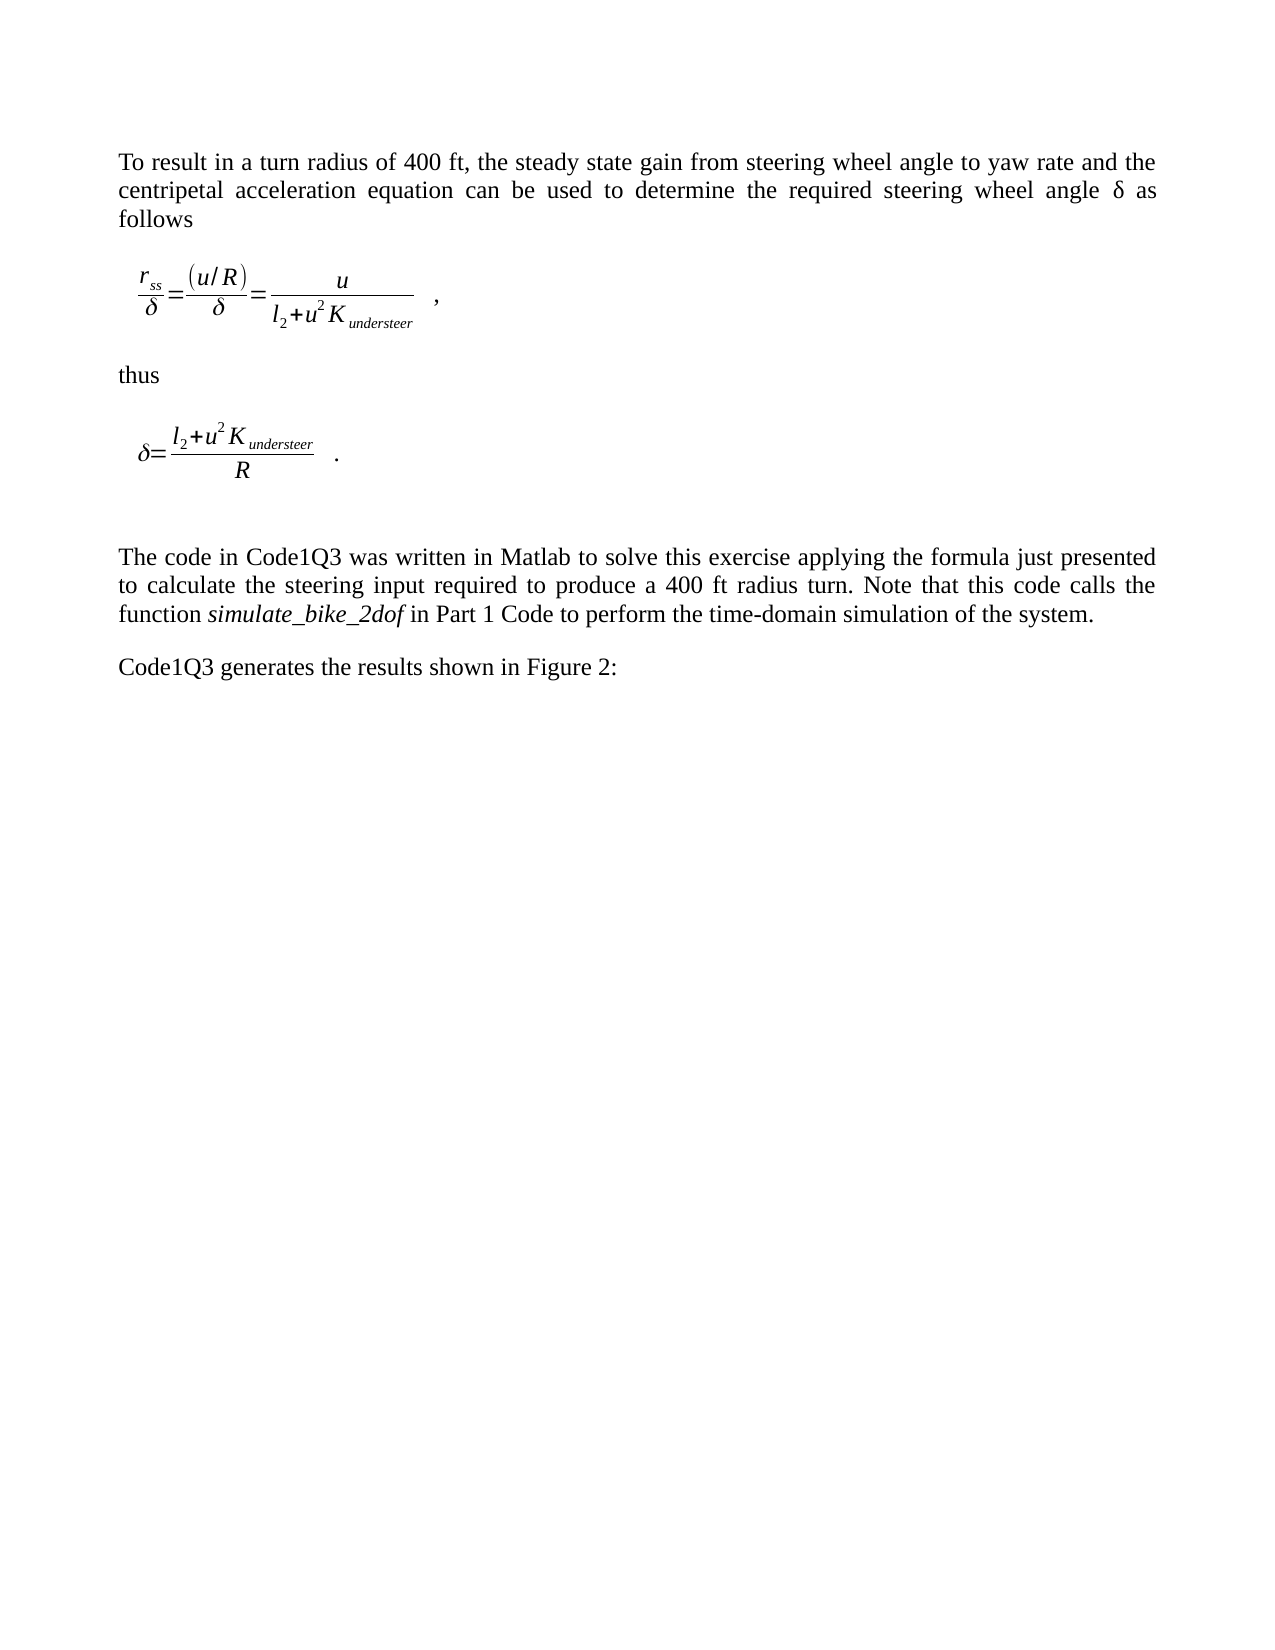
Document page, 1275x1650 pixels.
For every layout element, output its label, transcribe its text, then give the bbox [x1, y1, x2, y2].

text Code1Q3 generates the results shown in Figure 2: [118, 652, 1157, 681]
text To result in a turn radius of 400 ft, the steady state gain from steering wheel angle to yaw rate and the centripetal acceleration equation can be used to determine the required steering wheel angle δ as follows [118, 147, 1157, 233]
text , [118, 262, 1157, 332]
text The code in Code1Q3 was written in Matlab to solve this exercise applying the formula just presented to calculate the steering input required to produce a 400 ft radius turn. Note that this code calls the function simulate_bike_2dof in Part 1 Code to perform the time-domain simulation of the system. [118, 542, 1157, 628]
text . [118, 418, 1157, 484]
text thus [118, 361, 1157, 389]
